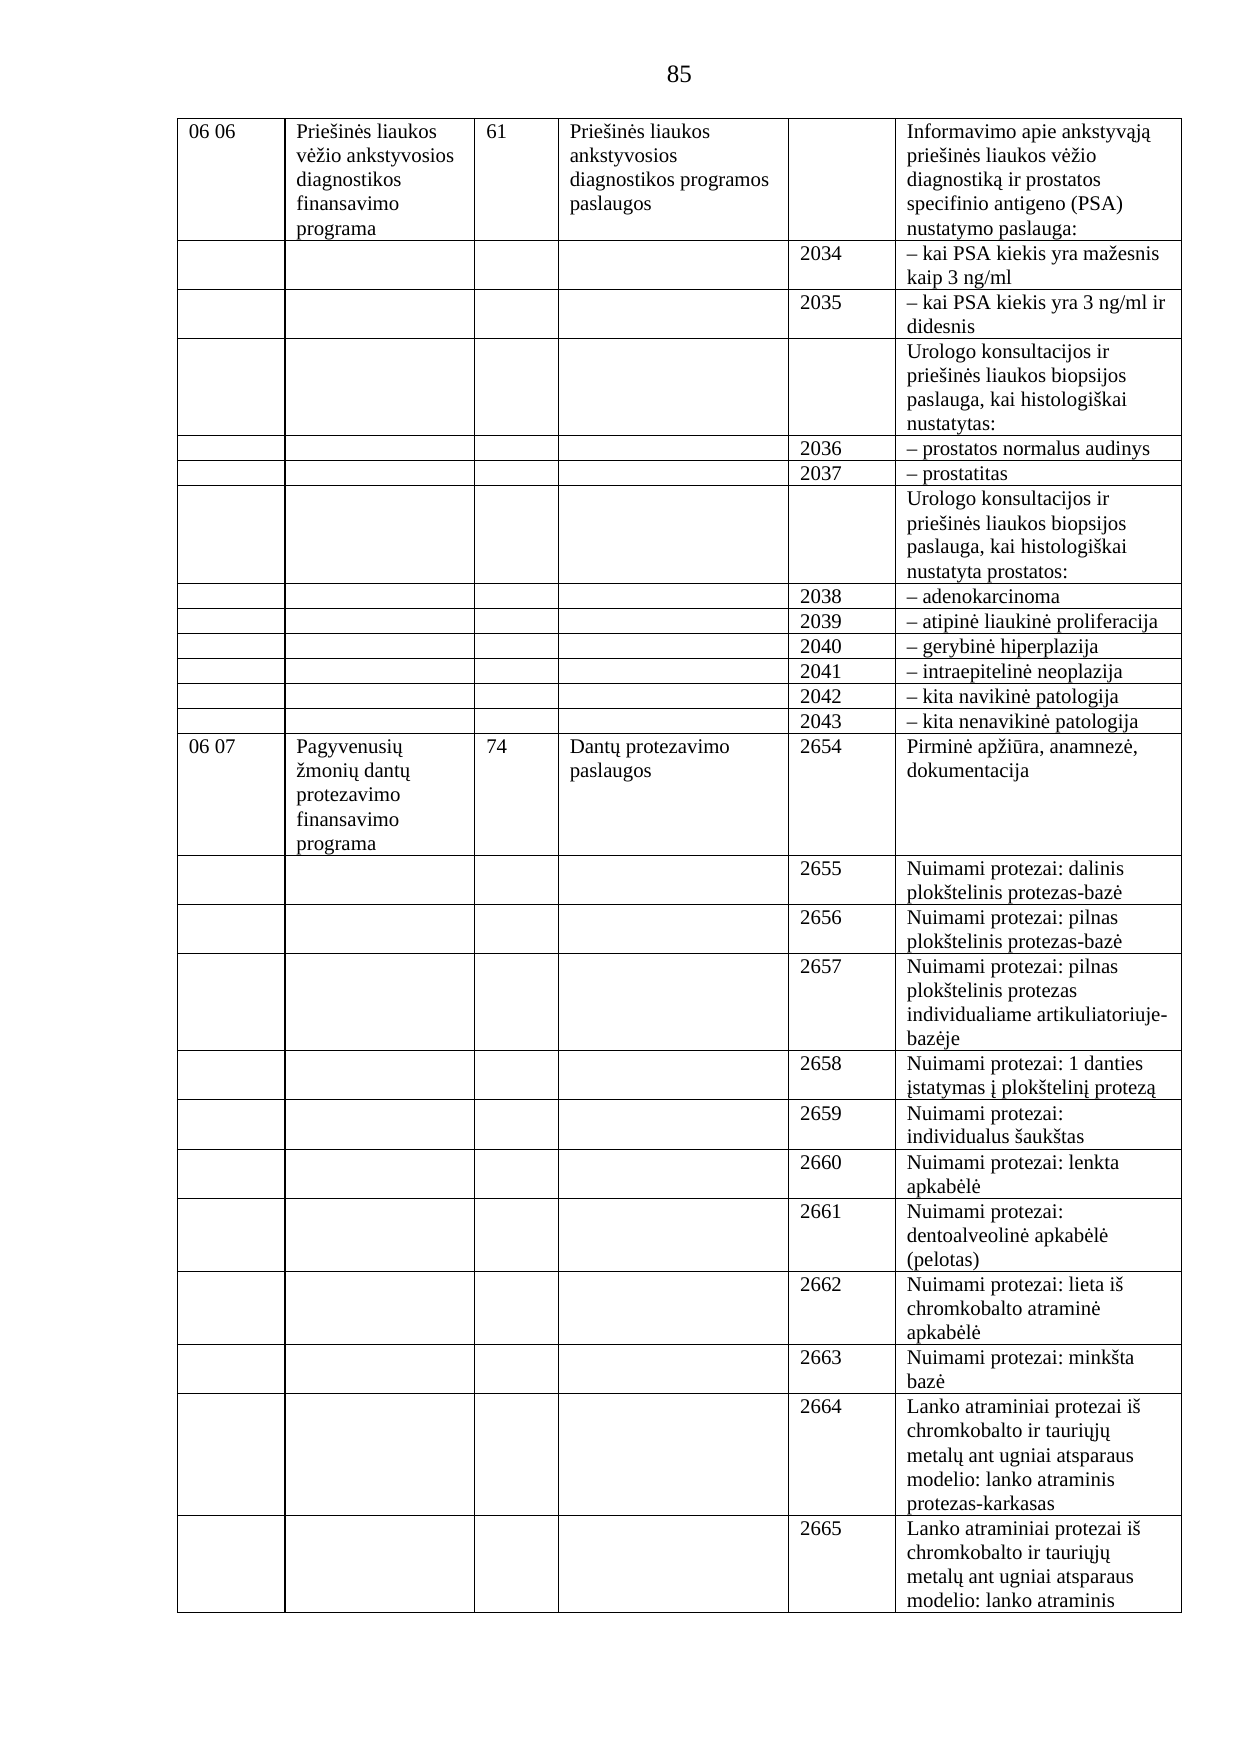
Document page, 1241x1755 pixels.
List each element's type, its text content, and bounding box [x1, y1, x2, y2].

table_cell [178, 709, 284, 733]
table_cell [559, 709, 788, 733]
table_cell Nuimami protezai: lenkta apkabėlė [896, 1150, 1181, 1198]
table_cell [286, 1199, 474, 1271]
table_cell Lanko atraminiai protezai iš chromkobalto ir tauriųjų metalų ant ugniai atsparaus modelio: lanko atraminis protezas-karkasas [896, 1394, 1181, 1515]
table_cell 2665 [789, 1516, 895, 1612]
table_cell [286, 436, 474, 460]
table_cell 2037 [789, 461, 895, 485]
table_cell [475, 461, 558, 485]
table_cell [178, 1100, 284, 1148]
table_cell [286, 461, 474, 485]
table_cell [559, 659, 788, 683]
table_cell Nuimami protezai: dentoalveolinė apkabėlė (pelotas) [896, 1199, 1181, 1271]
table_cell [789, 486, 895, 583]
table_cell [178, 1150, 284, 1198]
table_cell [559, 461, 788, 485]
table_cell [178, 241, 284, 289]
table_cell Pirminė apžiūra, anamnezė, dokumentacija [896, 734, 1181, 854]
table_cell [286, 954, 474, 1050]
table_cell [286, 1272, 474, 1344]
table_cell 2040 [789, 634, 895, 658]
table_cell [178, 609, 284, 633]
table_cell [178, 634, 284, 658]
table_cell Urologo konsultacijos ir priešinės liaukos biopsijos paslauga, kai histologiškai nustatyta prostatos: [896, 486, 1181, 583]
table_cell [178, 486, 284, 583]
table_cell [559, 1272, 788, 1344]
table_cell [286, 290, 474, 338]
table_cell [559, 1394, 788, 1515]
table_cell [789, 339, 895, 435]
table_cell [475, 1272, 558, 1344]
table_cell – gerybinė hiperplazija [896, 634, 1181, 658]
table_cell [475, 954, 558, 1050]
table_cell 2658 [789, 1051, 895, 1099]
table_cell [475, 659, 558, 683]
table_cell [178, 1394, 284, 1515]
table_cell [559, 339, 788, 435]
table_cell 61 [475, 119, 558, 239]
table_cell [178, 954, 284, 1050]
table_cell Nuimami protezai: pilnas plokštelinis protezas-bazė [896, 905, 1181, 953]
table_cell Priešinės liaukos vėžio ankstyvosios diagnostikos finansavimo programa [286, 119, 474, 239]
table_cell [286, 856, 474, 904]
table_cell Priešinės liaukos ankstyvosios diagnostikos programos paslaugos [559, 119, 788, 239]
table_cell [559, 1051, 788, 1099]
table_cell 2654 [789, 734, 895, 854]
table_cell [475, 856, 558, 904]
table_cell Dantų protezavimo paslaugos [559, 734, 788, 854]
table_cell Nuimami protezai: lieta iš chromkobalto atraminė apkabėlė [896, 1272, 1181, 1344]
table_cell [178, 339, 284, 435]
table_cell [286, 584, 474, 608]
table_cell – prostatos normalus audinys [896, 436, 1181, 460]
table_cell [475, 290, 558, 338]
table_cell [178, 461, 284, 485]
table_cell – prostatitas [896, 461, 1181, 485]
table_cell 2662 [789, 1272, 895, 1344]
table_cell [475, 241, 558, 289]
table_cell [178, 684, 284, 708]
table_cell 2038 [789, 584, 895, 608]
table_cell Informavimo apie ankstyvąją priešinės liaukos vėžio diagnostiką ir prostatos specifinio antigeno (PSA) nustatymo paslauga: [896, 119, 1181, 239]
table_cell 2659 [789, 1100, 895, 1148]
table_cell [178, 1199, 284, 1271]
table_cell Nuimami protezai: pilnas plokštelinis protezas individualiame artikuliatoriuje-bazėje [896, 954, 1181, 1050]
table_cell [475, 339, 558, 435]
table_cell [178, 290, 284, 338]
table_cell [559, 609, 788, 633]
table_cell [559, 486, 788, 583]
table_cell [475, 1100, 558, 1148]
table_cell Nuimami protezai: 1 danties įstatymas į plokštelinį protezą [896, 1051, 1181, 1099]
table_cell [475, 684, 558, 708]
table_cell [475, 634, 558, 658]
table_cell [559, 1516, 788, 1612]
table_cell [286, 1150, 474, 1198]
table_cell 2660 [789, 1150, 895, 1198]
table_cell [559, 584, 788, 608]
table_cell – intraepitelinė neoplazija [896, 659, 1181, 683]
table_cell – atipinė liaukinė proliferacija [896, 609, 1181, 633]
table_cell 2664 [789, 1394, 895, 1515]
table_cell [286, 905, 474, 953]
table_cell [559, 634, 788, 658]
table_cell 2039 [789, 609, 895, 633]
table_cell [475, 709, 558, 733]
table_cell [178, 584, 284, 608]
table_cell 06 07 [178, 734, 284, 854]
table_cell 2035 [789, 290, 895, 338]
table_cell 2042 [789, 684, 895, 708]
table_cell [286, 1516, 474, 1612]
table_cell Nuimami protezai: dalinis plokštelinis protezas-bazė [896, 856, 1181, 904]
table_cell Nuimami protezai: minkšta bazė [896, 1345, 1181, 1393]
table_cell [286, 486, 474, 583]
table_cell [286, 1051, 474, 1099]
table_cell – kita nenavikinė patologija [896, 709, 1181, 733]
table_cell [178, 436, 284, 460]
table_cell 2034 [789, 241, 895, 289]
table_cell [286, 339, 474, 435]
table_cell [559, 856, 788, 904]
table_cell 74 [475, 734, 558, 854]
table_cell [559, 905, 788, 953]
table_cell [178, 856, 284, 904]
table_cell [286, 684, 474, 708]
table_cell [286, 241, 474, 289]
table_cell [286, 634, 474, 658]
table_cell [475, 486, 558, 583]
table_cell [286, 1345, 474, 1393]
table_cell 2663 [789, 1345, 895, 1393]
table_cell [559, 1345, 788, 1393]
table_cell Urologo konsultacijos ir priešinės liaukos biopsijos paslauga, kai histologiškai nustatytas: [896, 339, 1181, 435]
table_cell [559, 1199, 788, 1271]
table_cell [286, 609, 474, 633]
table_cell [178, 1051, 284, 1099]
table_cell [475, 905, 558, 953]
table_cell Pagyvenusių žmonių dantų protezavimo finansavimo programa [286, 734, 474, 854]
table_cell [559, 1100, 788, 1148]
table_cell 2661 [789, 1199, 895, 1271]
table_cell [559, 684, 788, 708]
table_cell 06 06 [178, 119, 284, 239]
table_cell [178, 905, 284, 953]
table_cell – kai PSA kiekis yra mažesnis kaip 3 ng/ml [896, 241, 1181, 289]
table_cell [286, 1100, 474, 1148]
table_cell [475, 436, 558, 460]
table_cell [178, 1516, 284, 1612]
table_cell Lanko atraminiai protezai iš chromkobalto ir tauriųjų metalų ant ugniai atsparaus modelio: lanko atraminis [896, 1516, 1181, 1612]
table_cell [475, 609, 558, 633]
table_cell 2656 [789, 905, 895, 953]
table_cell 2036 [789, 436, 895, 460]
table_cell [789, 119, 895, 239]
table_cell [178, 659, 284, 683]
table_cell 2657 [789, 954, 895, 1050]
table_cell [475, 1394, 558, 1515]
table_cell [559, 290, 788, 338]
table_cell [475, 1150, 558, 1198]
table_cell [475, 584, 558, 608]
table_cell [559, 954, 788, 1050]
table_cell [475, 1051, 558, 1099]
table_cell [286, 709, 474, 733]
table_cell 2655 [789, 856, 895, 904]
table_cell 2043 [789, 709, 895, 733]
table_cell [559, 436, 788, 460]
table_cell – adenokarcinoma [896, 584, 1181, 608]
table_cell [286, 659, 474, 683]
table_cell 2041 [789, 659, 895, 683]
table_cell [559, 241, 788, 289]
table_cell – kita navikinė patologija [896, 684, 1181, 708]
table_cell [178, 1345, 284, 1393]
table_cell [559, 1150, 788, 1198]
table_cell [475, 1516, 558, 1612]
table_cell [286, 1394, 474, 1515]
table_cell – kai PSA kiekis yra 3 ng/ml ir didesnis [896, 290, 1181, 338]
table_cell Nuimami protezai: individualus šaukštas [896, 1100, 1181, 1148]
table_cell [475, 1199, 558, 1271]
table_cell [178, 1272, 284, 1344]
table_cell [475, 1345, 558, 1393]
